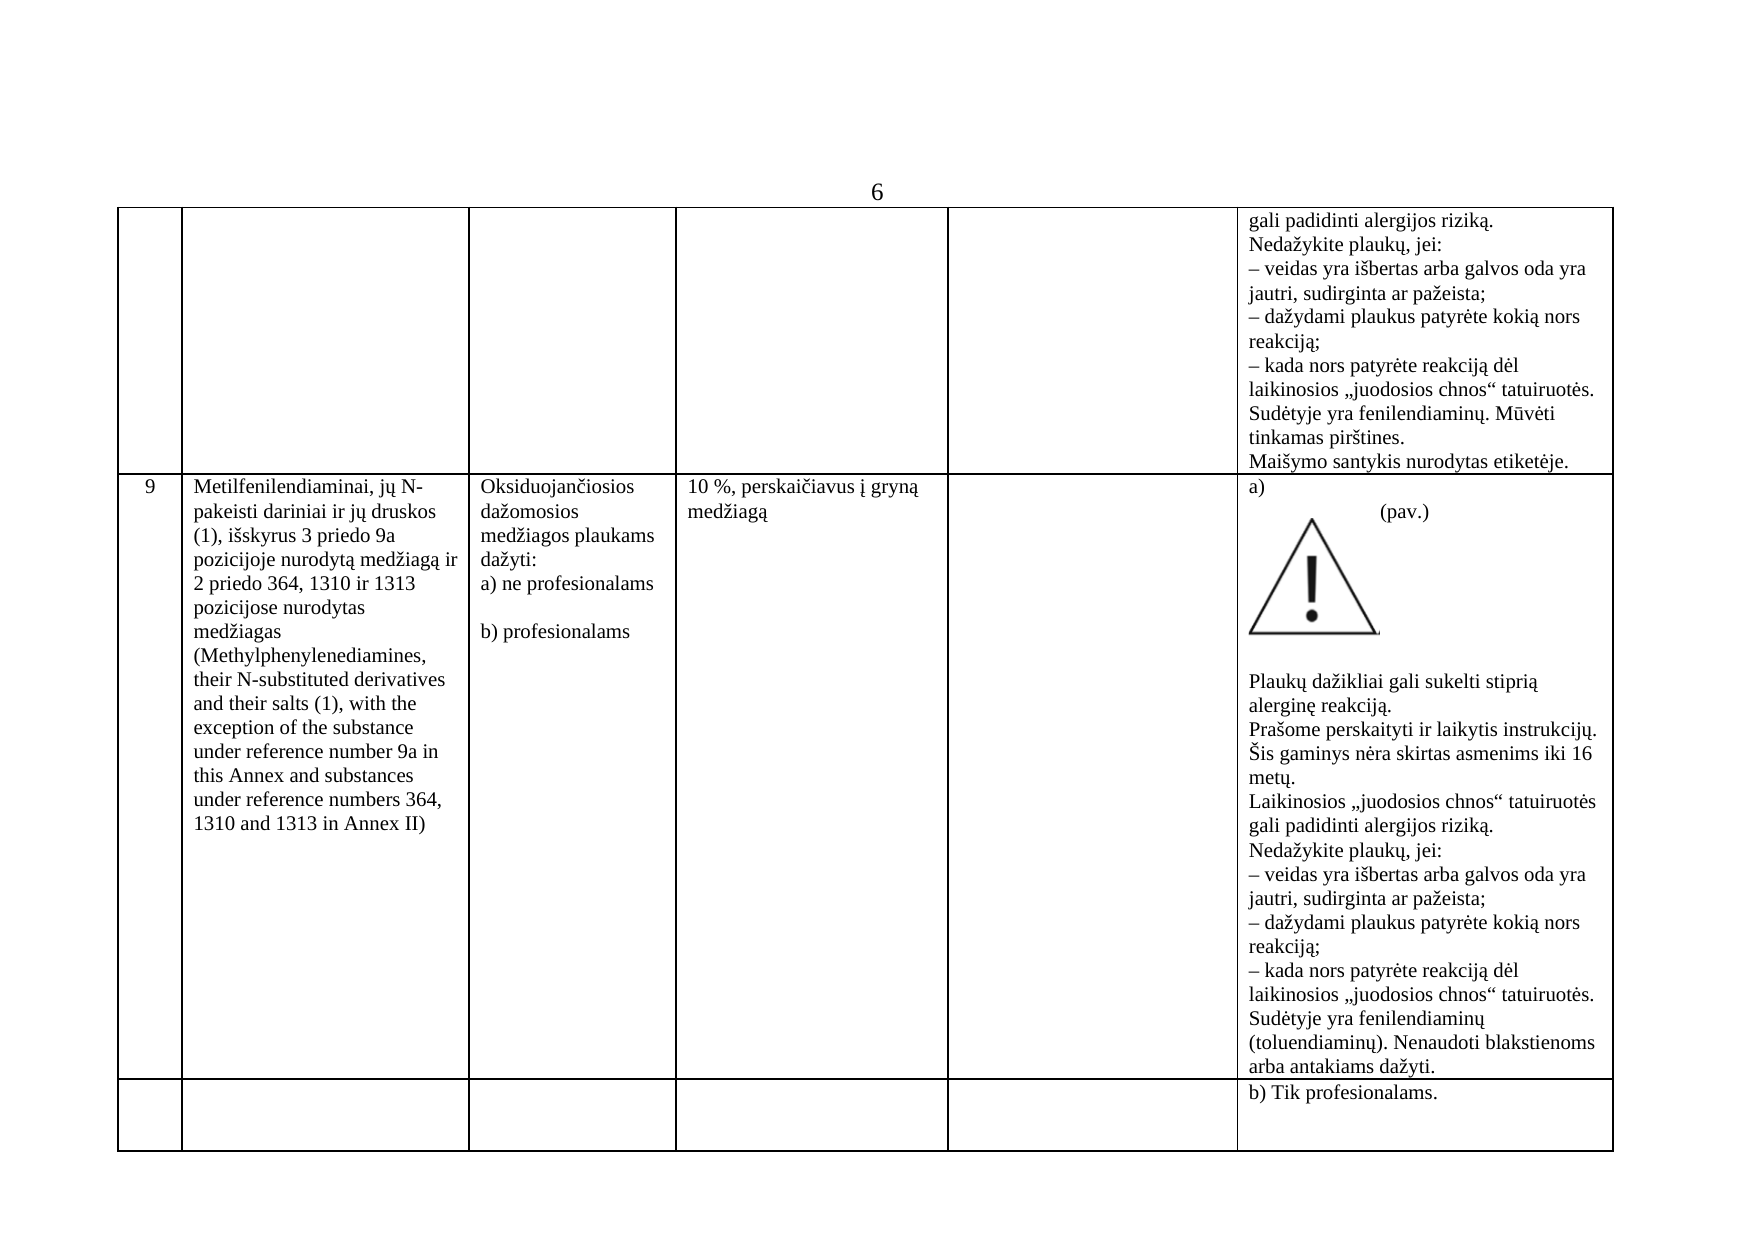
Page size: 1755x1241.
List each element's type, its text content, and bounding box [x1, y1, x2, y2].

table_cell [949, 1080, 1237, 1150]
table_cell 10 %, perskaičiavus į gryną medžiagą [677, 475, 947, 1078]
table_cell [183, 1080, 468, 1150]
table_cell b) Tik profesionalams. [1238, 1080, 1612, 1150]
table_cell [119, 208, 181, 473]
table_cell [119, 1080, 181, 1150]
table_cell [1614, 1078, 1754, 1150]
table_cell [1614, 473, 1754, 1078]
table_cell 9 [119, 475, 181, 1078]
table_cell [949, 475, 1237, 1078]
table_cell [677, 208, 947, 473]
table_cell [949, 208, 1237, 473]
table_cell [470, 208, 675, 473]
table_cell [470, 1080, 675, 1150]
table_cell a) (pav.) Plaukų dažikliai gali sukelti stiprią alerginę reakciją. Prašome perskaityti ir laikytis instrukcijų. Šis gaminys nėra skirtas asmenims iki 16 metų. Laikinosios „juodosios chnos“ tatuiruotės gali padidinti alergijos riziką. Nedažykite plaukų, jei: – veidas yra išbertas arba galvos oda yra jautri, sudirginta ar pažeista; – dažydami plaukus patyrėte kokią nors reakciją; – kada nors patyrėte reakciją dėl laikinosios „juodosios chnos“ tatuiruotės. Sudėtyje yra fenilendiaminų (toluendiaminų). Nenaudoti blakstienoms arba antakiams dažyti. [1238, 475, 1612, 1078]
table_cell Oksiduojančiosios dažomosios medžiagos plaukams dažyti: a) ne profesionalams b) profesionalams [470, 475, 675, 1078]
table_cell gali padidinti alergijos riziką. Nedažykite plaukų, jei: – veidas yra išbertas arba galvos oda yra jautri, sudirginta ar pažeista; – dažydami plaukus patyrėte kokią nors reakciją; – kada nors patyrėte reakciją dėl laikinosios „juodosios chnos“ tatuiruotės. Sudėtyje yra fenilendiaminų. Mūvėti tinkamas pirštines. Maišymo santykis nurodytas etiketėje. [1238, 208, 1612, 473]
table_cell [183, 208, 468, 473]
table_cell [677, 1080, 947, 1150]
table_cell Metilfenilendiaminai, jų N-pakeisti dariniai ir jų druskos (1), išskyrus 3 priedo 9a pozicijoje nurodytą medžiagą ir 2 priedo 364, 1310 ir 1313 pozicijose nurodytas medžiagas (Methylphenylenediamines, their N-substituted derivatives and their salts (1), with the exception of the substance under reference number 9a in this Annex and substances under reference numbers 364, 1310 and 1313 in Annex II) [183, 475, 468, 1078]
table_cell [1614, 207, 1754, 473]
